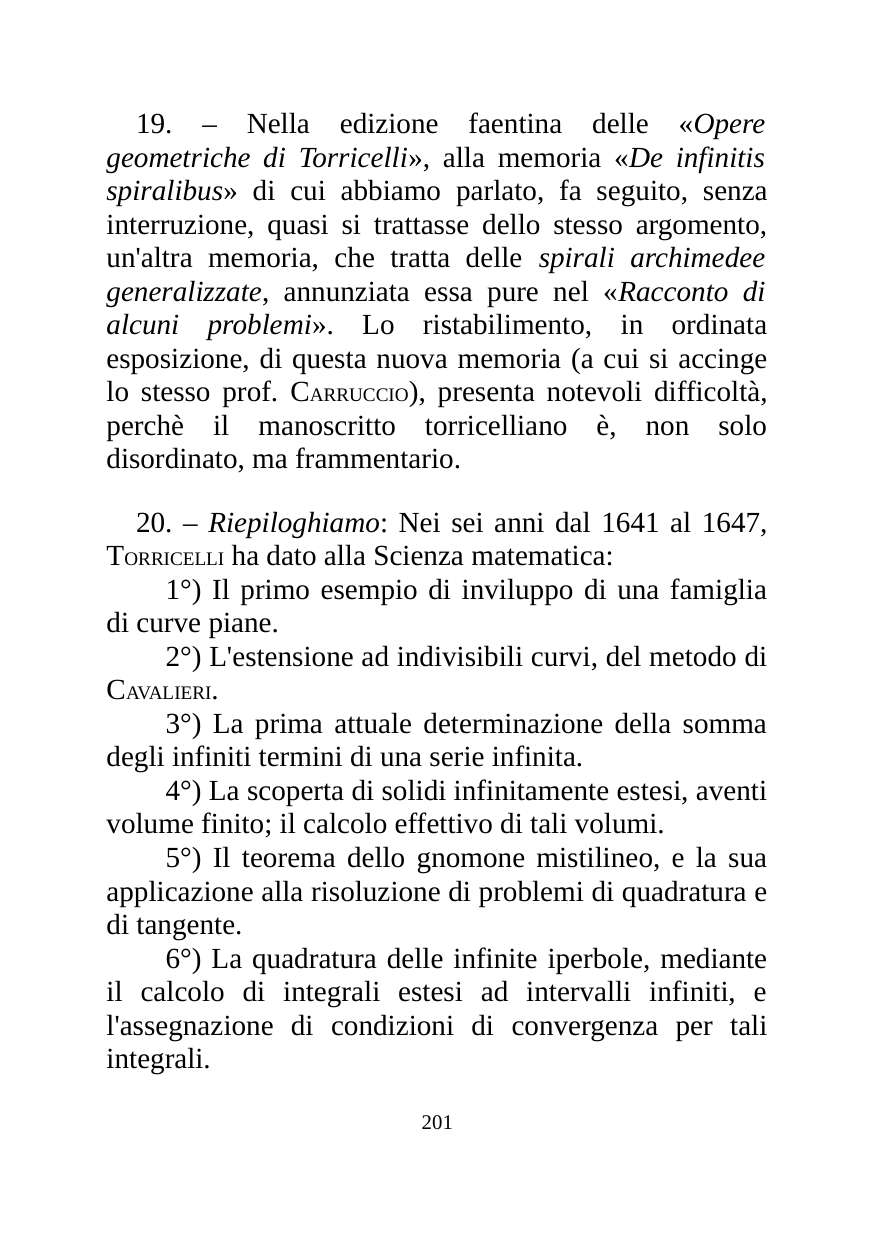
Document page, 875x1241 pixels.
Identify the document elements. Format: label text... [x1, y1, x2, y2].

text 5°) Il teorema dello gnomone mistilineo, e la sua applicazione alla risoluzione di problemi di quadratura e di tangente. [106, 840, 768, 941]
text 4°) La scoperta di solidi infinitamente estesi, aventi volume finito; il calcolo effettivo di tali volumi. [106, 773, 768, 840]
text 20. – Riepiloghiamo: Nei sei anni dal 1641 al 1647, Torricelli ha dato alla Scienza matematica: [106, 505, 768, 572]
text 2°) L'estensione ad indivisibili curvi, del metodo di Cavalieri. [106, 639, 768, 706]
text 19. – Nella edizione faentina delle «Opere geometriche di Torricelli», alla memoria «De infinitis spiralibus» di cui abbiamo parlato, fa seguito, senza interruzione, quasi si trattasse dello stesso argomento, un'altra memoria, che tratta delle spirali archimedee generalizzate, annunziata essa pure nel «Racconto di alcuni problemi». Lo ristabilimento, in ordinata esposizione, di questa nuova memoria (a cui si accinge lo stesso prof. Carruccio), presenta notevoli difficoltà, perchè il manoscritto torricelliano è, non solo disordinato, ma frammentario. [106, 106, 768, 475]
text 6°) La quadratura delle infinite iperbole, mediante il calcolo di integrali estesi ad intervalli infiniti, e l'assegnazione di condizioni di convergenza per tali integrali. [106, 941, 768, 1075]
text 3°) La prima attuale determinazione della somma degli infiniti termini di una serie infinita. [106, 706, 768, 773]
text 1°) Il primo esempio di inviluppo di una famiglia di curve piane. [106, 572, 768, 639]
